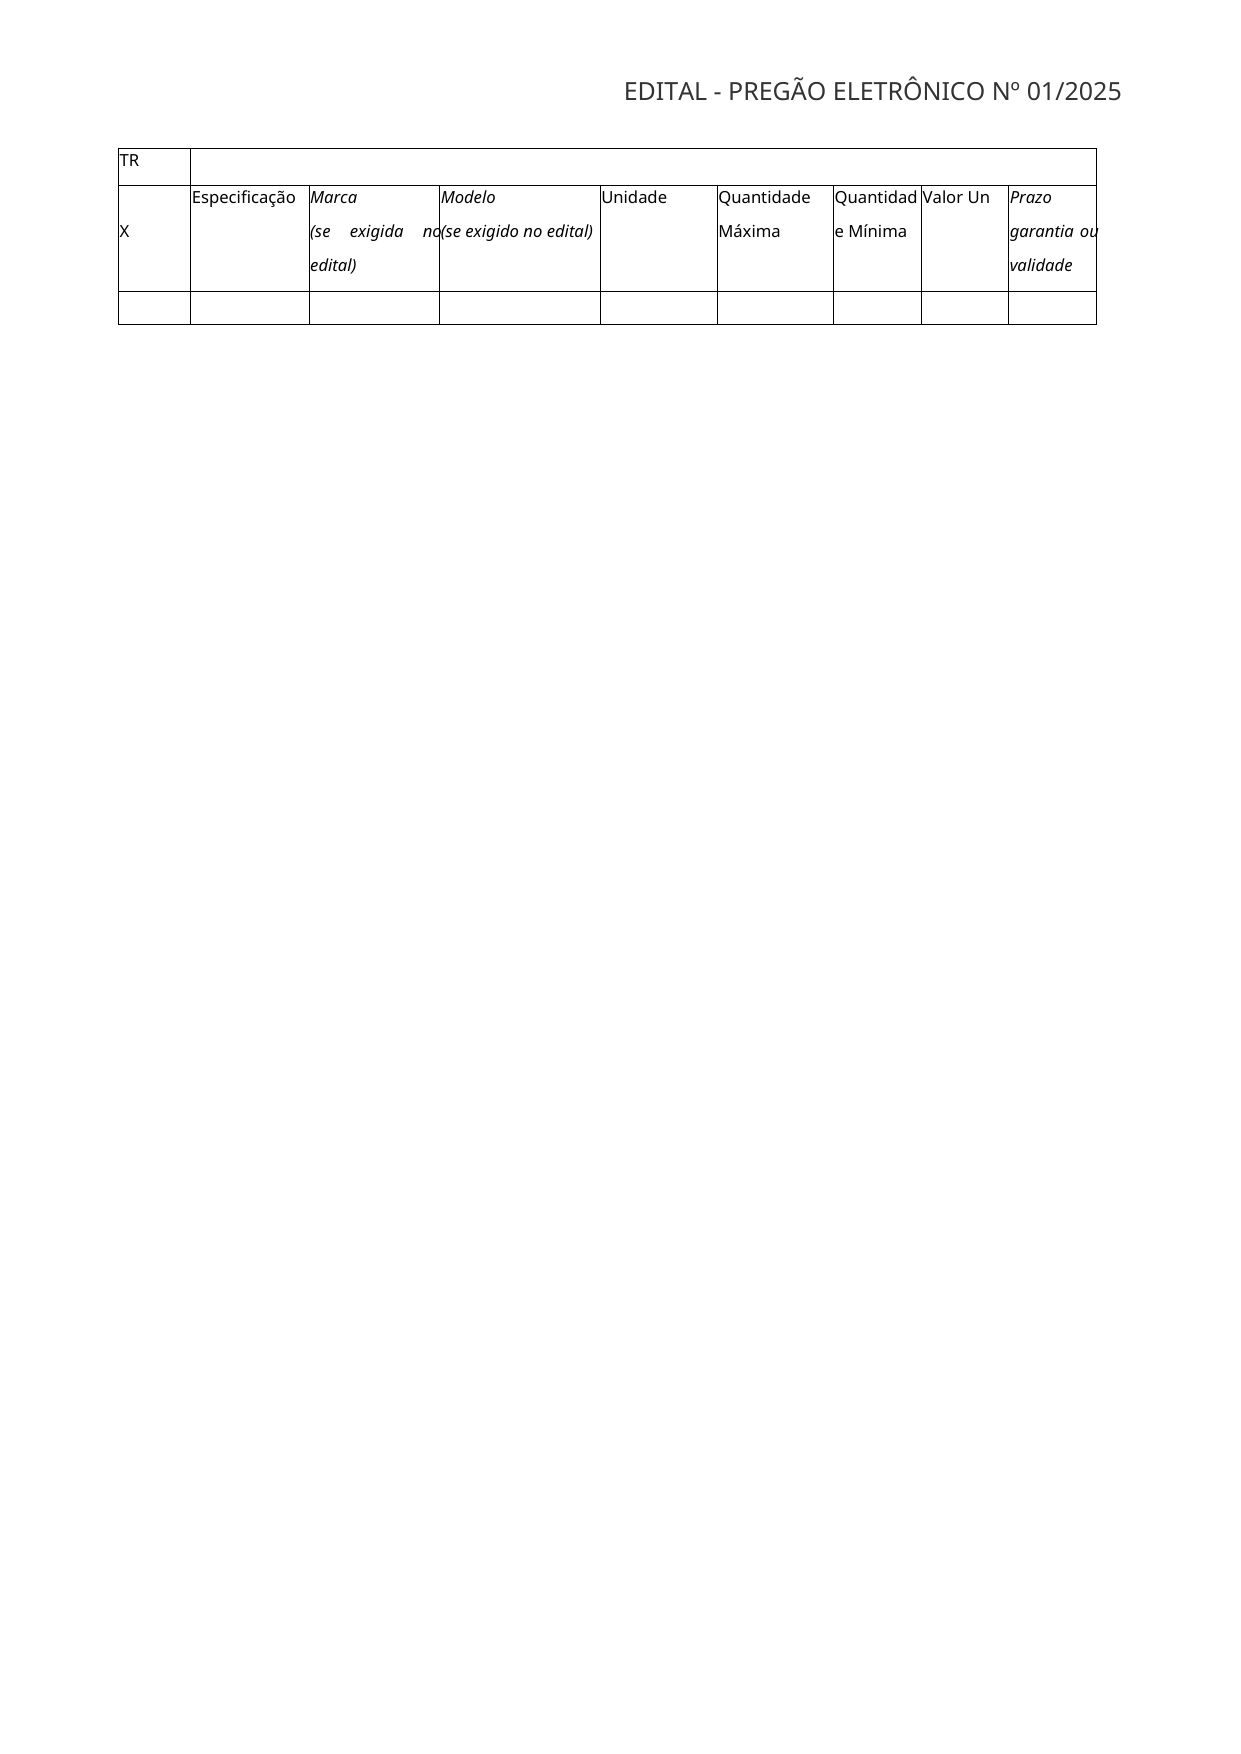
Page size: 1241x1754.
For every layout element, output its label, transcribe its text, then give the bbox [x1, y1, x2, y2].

table_cell Marca (se exigida no edital) [310, 186, 439, 291]
table_header TR [119, 149, 190, 185]
table_cell Quantidade Máxima [718, 186, 833, 291]
table_cell [922, 292, 1008, 324]
table_cell [1009, 292, 1096, 324]
table_cell Especificação [191, 186, 309, 291]
table_cell Unidade [601, 186, 717, 291]
table_header [191, 149, 1096, 185]
table_cell [718, 292, 833, 324]
table_cell [119, 292, 190, 324]
table_cell [191, 292, 309, 324]
table_cell [834, 292, 921, 324]
table_cell Quantidade Mínima [834, 186, 921, 291]
table_cell X [119, 186, 190, 291]
table_cell [440, 292, 600, 324]
table_cell Modelo (se exigido no edital) [440, 186, 600, 291]
table_cell [601, 292, 717, 324]
table_cell [310, 292, 439, 324]
table_cell Valor Un [922, 186, 1008, 291]
table_cell Prazo garantia ou validade [1009, 186, 1096, 291]
